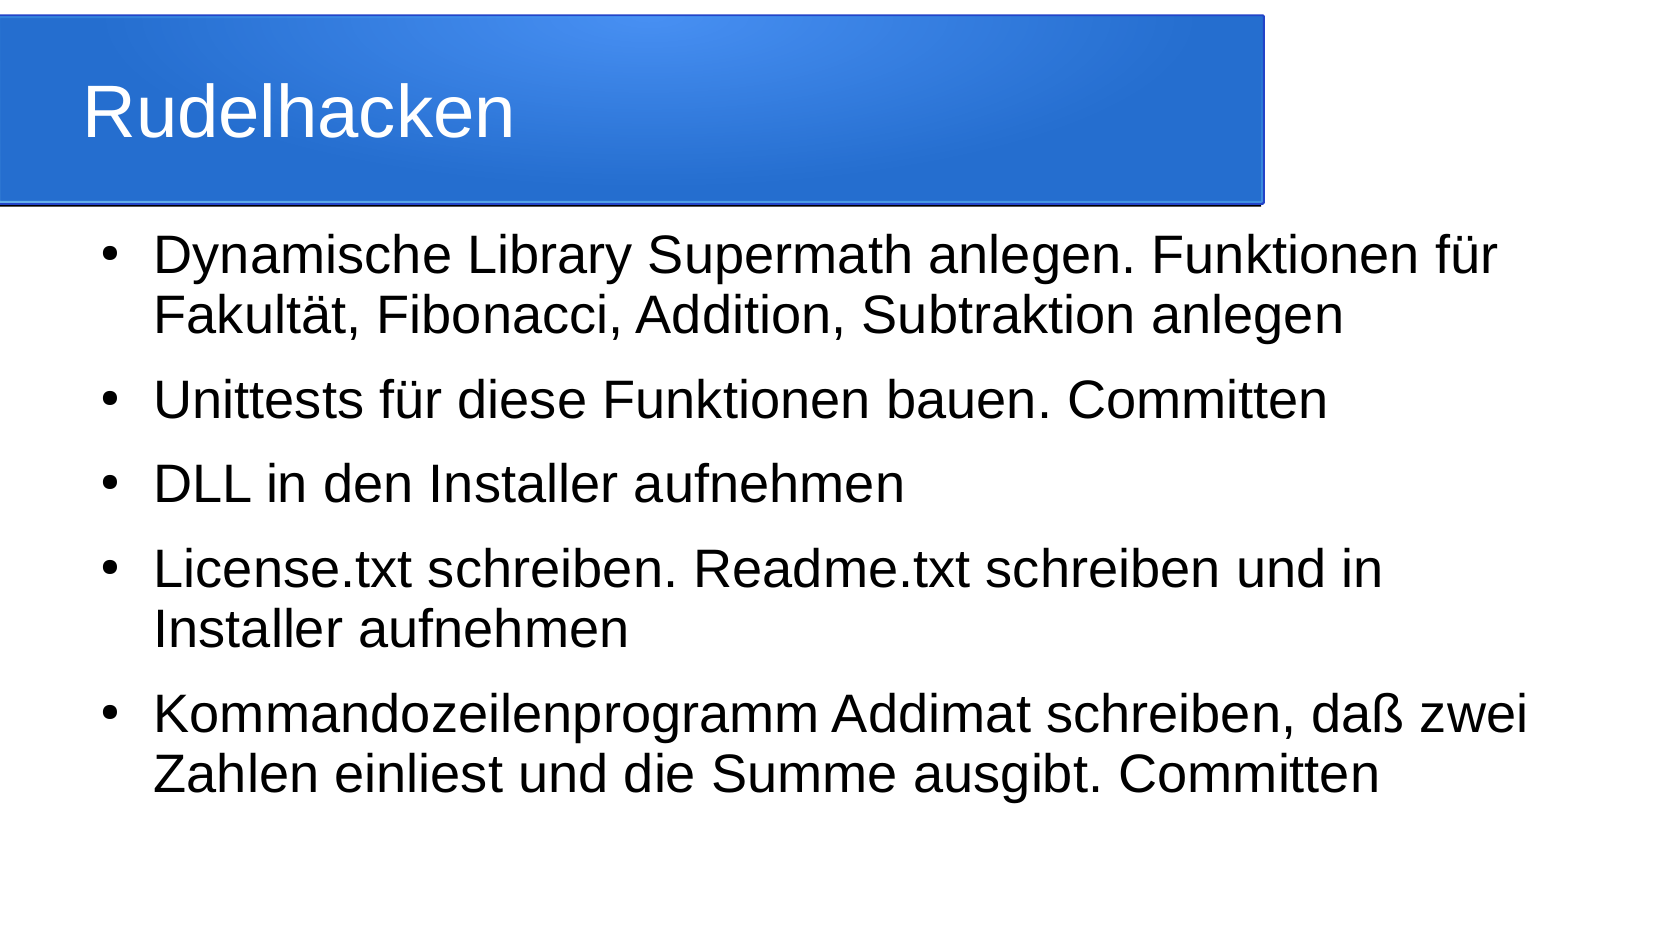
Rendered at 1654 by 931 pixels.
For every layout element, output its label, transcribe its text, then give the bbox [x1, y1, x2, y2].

list Dynamische Library Supermath anlegen. Funktionen für Fakultät, Fibonacci, Addition, Subtraktion anlegen Unittests für diese Funktionen bauen. Committen DLL in den Installer aufnehmen License.txt schreiben. Readme.txt schreiben und in Installer aufnehmen Kommandozeilenprogramm Addimat schreiben, daß zwei Zahlen einliest und die Summe ausgibt. Committen [82, 224, 1571, 764]
title Rudelhacken [82, 35, 1235, 189]
